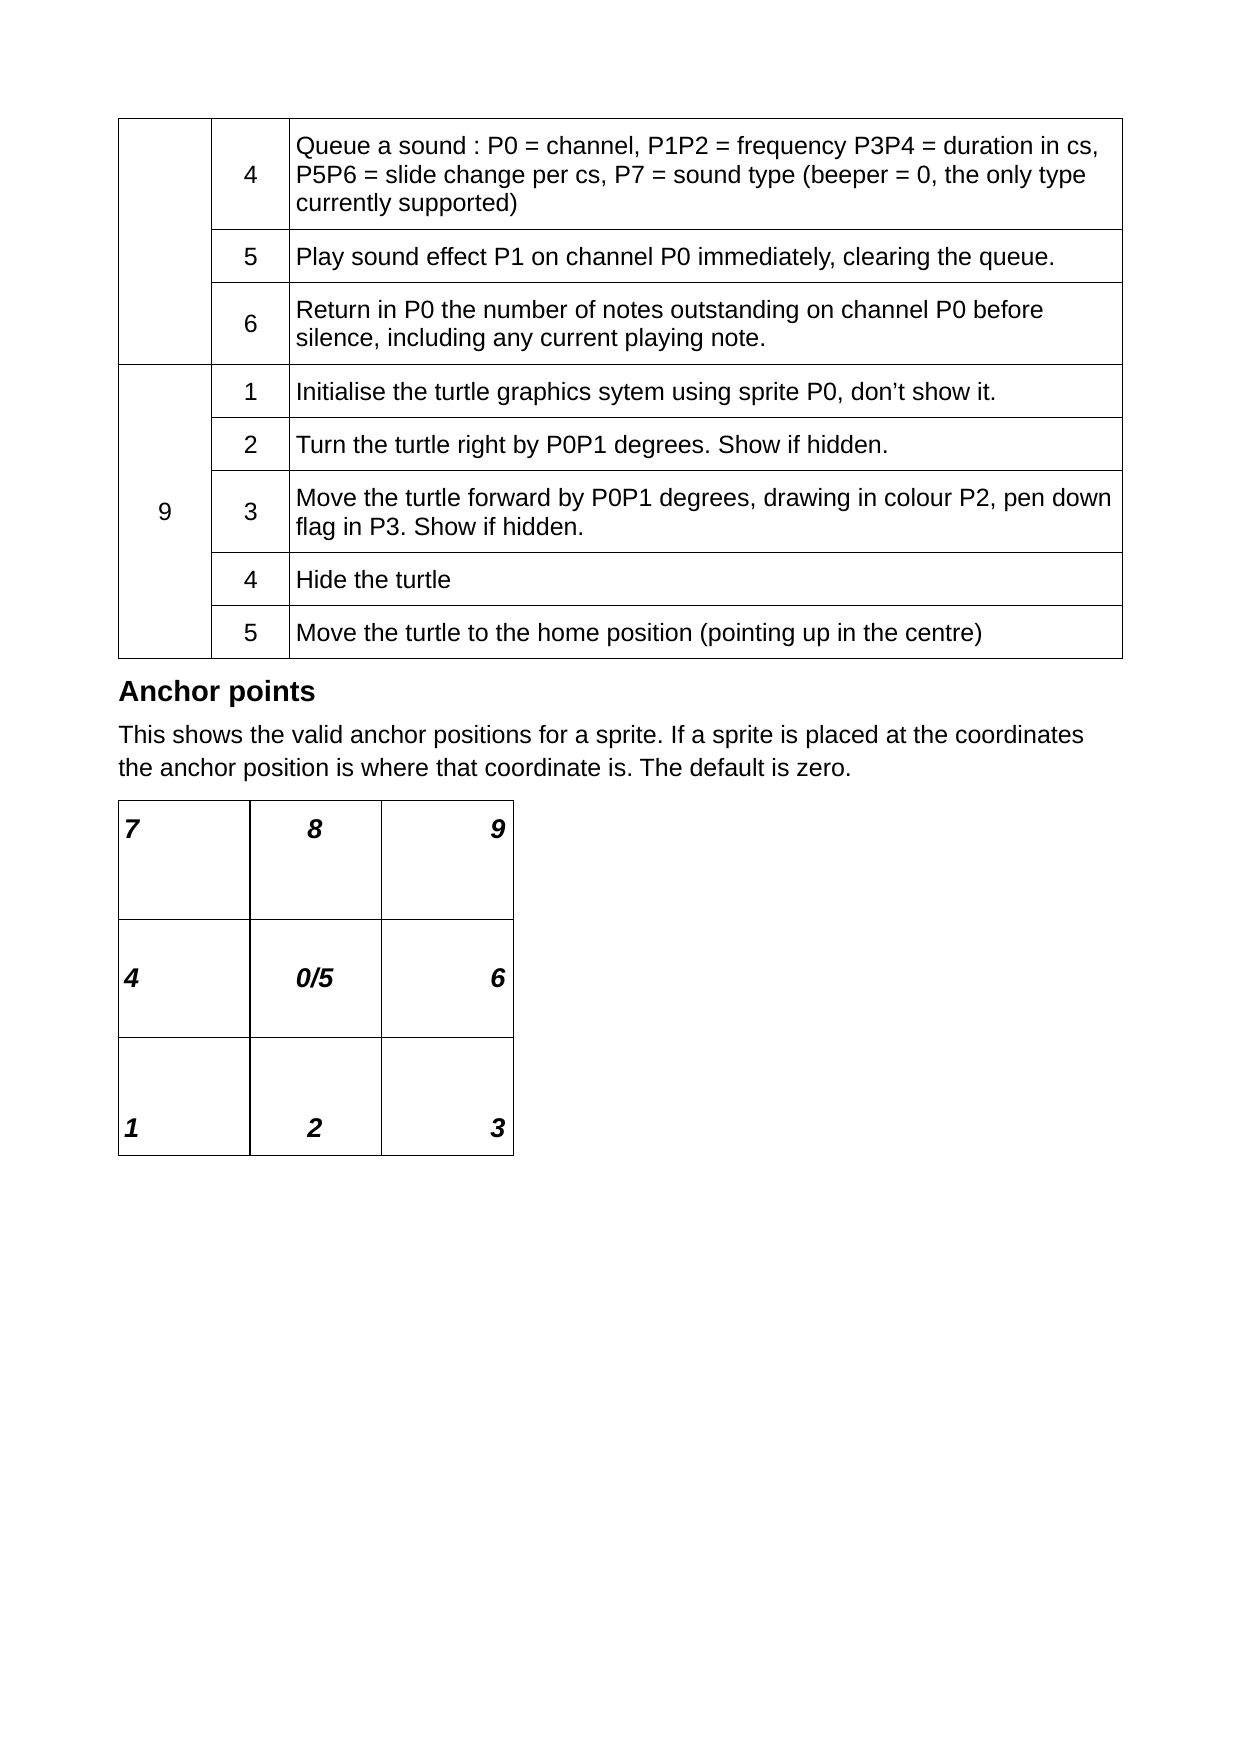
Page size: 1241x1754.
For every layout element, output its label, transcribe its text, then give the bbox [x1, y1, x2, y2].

table_cell 5 [212, 606, 289, 658]
table_cell Move the turtle to the home position (pointing up in the centre) [290, 606, 1122, 658]
table_cell Hide the turtle [290, 553, 1122, 605]
table_cell 1 [212, 365, 289, 417]
table_cell 1 [119, 1038, 249, 1155]
table_cell 6 [212, 283, 289, 364]
table_cell 3 [382, 1038, 513, 1155]
table_cell 9 [119, 365, 211, 658]
table_cell 5 [212, 230, 289, 282]
table_cell Turn the turtle right by P0P1 degrees. Show if hidden. [290, 418, 1122, 470]
table_cell Return in P0 the number of notes outstanding on channel P0 before silence, including any current playing note. [290, 283, 1122, 364]
table_cell Move the turtle forward by P0P1 degrees, drawing in colour P2, pen down flag in P3. Show if hidden. [290, 471, 1122, 552]
subtitle Anchor points [118, 674, 1122, 707]
table_cell Initialise the turtle graphics sytem using sprite P0, don’t show it. [290, 365, 1122, 417]
table_cell 4 [119, 920, 249, 1037]
table_cell 0/5 [251, 920, 381, 1037]
table_cell 4 [212, 553, 289, 605]
table_cell Play sound effect P1 on channel P0 immediately, clearing the queue. [290, 230, 1122, 282]
table_cell 4 [212, 119, 289, 229]
table_cell 2 [212, 418, 289, 470]
table_header 9 [382, 801, 513, 918]
table_cell 2 [251, 1038, 381, 1155]
text This shows the valid anchor positions for a sprite. If a sprite is placed at the coordinates the anchor position is where that coordinate is. The default is zero. [118, 720, 1122, 782]
table_cell Queue a sound : P0 = channel, P1P2 = frequency P3P4 = duration in cs, P5P6 = slide change per cs, P7 = sound type (beeper = 0, the only type currently supported) [290, 119, 1122, 229]
table_cell 6 [382, 920, 513, 1037]
table_header 8 [251, 801, 381, 918]
table_header 7 [119, 801, 249, 918]
table_cell 3 [212, 471, 289, 552]
